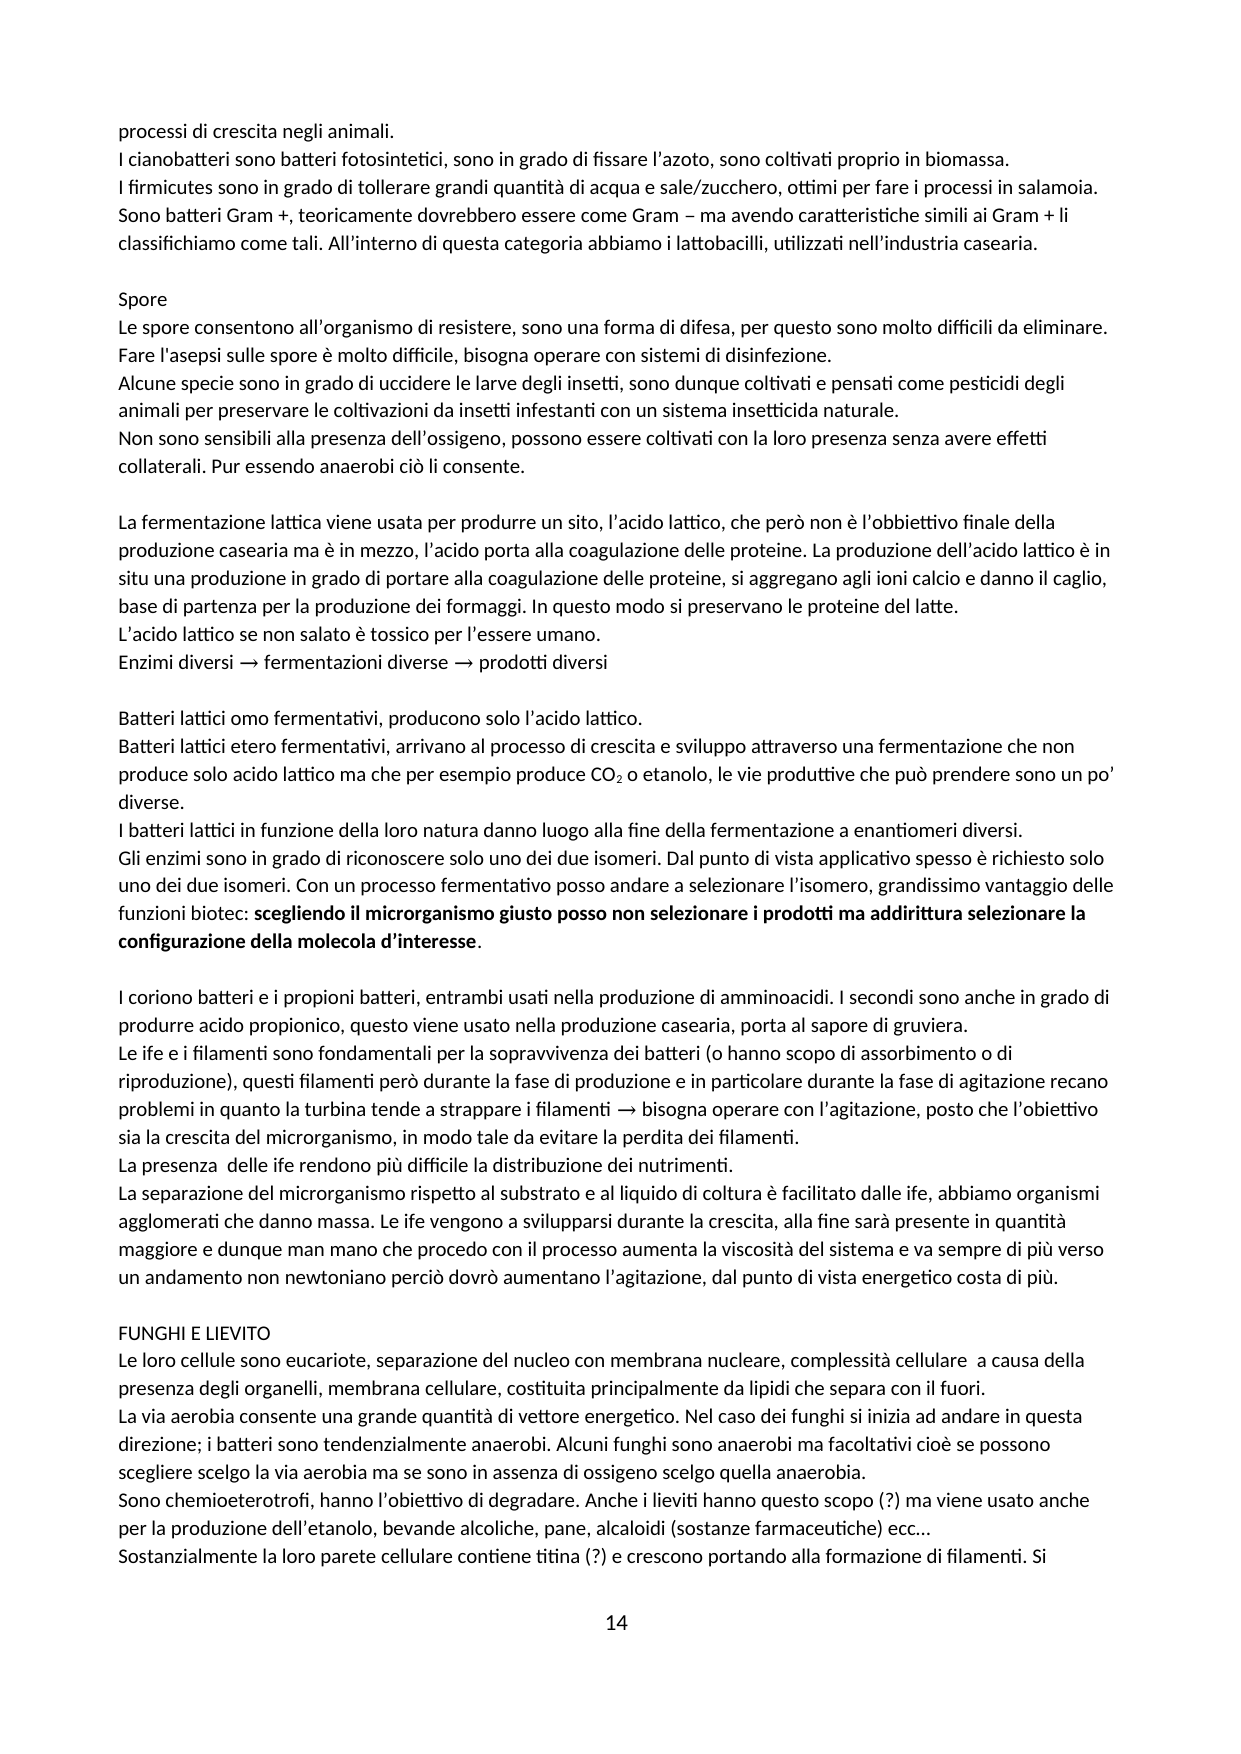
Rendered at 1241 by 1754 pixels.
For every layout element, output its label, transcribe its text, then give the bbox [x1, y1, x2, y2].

text processi di crescita negli animali. I cianobatteri sono batteri fotosintetici, sono in grado di fissare l’azoto, sono coltivati proprio in biomassa. I firmicutes sono in grado di tollerare grandi quantità di acqua e sale/zucchero, ottimi per fare i processi in salamoia. Sono batteri Gram +, teoricamente dovrebbero essere come Gram – ma avendo caratteristiche simili ai Gram + li classifichiamo come tali. All’interno di questa categoria abbiamo i lattobacilli, utilizzati nell’industria casearia. Spore Le spore consentono all’organismo di resistere, sono una forma di difesa, per questo sono molto difficili da eliminare. Fare l'asepsi sulle spore è molto difficile, bisogna operare con sistemi di disinfezione. Alcune specie sono in grado di uccidere le larve degli insetti, sono dunque coltivati e pensati come pesticidi degli animali per preservare le coltivazioni da insetti infestanti con un sistema insetticida naturale. Non sono sensibili alla presenza dell’ossigeno, possono essere coltivati con la loro presenza senza avere effetti collaterali. Pur essendo anaerobi ciò li consente. La fermentazione lattica viene usata per produrre un sito, l’acido lattico, che però non è l’obbiettivo finale della produzione casearia ma è in mezzo, l’acido porta alla coagulazione delle proteine. La produzione dell’acido lattico è in situ una produzione in grado di portare alla coagulazione delle proteine, si aggregano agli ioni calcio e danno il caglio, base di partenza per la produzione dei formaggi. In questo modo si preservano le proteine del latte. L’acido lattico se non salato è tossico per l’essere umano. Enzimi diversi → fermentazioni diverse → prodotti diversi Batteri lattici omo fermentativi, producono solo l’acido lattico. [118, 118, 1122, 731]
text Batteri lattici etero fermentativi, arrivano al processo di crescita e sviluppo attraverso una fermentazione che non produce solo acido lattico ma che per esempio produce CO2 o etanolo, le vie produttive che può prendere sono un po’ diverse. I batteri lattici in funzione della loro natura danno luogo alla fine della fermentazione a enantiomeri diversi. Gli enzimi sono in grado di riconoscere solo uno dei due isomeri. Dal punto di vista applicativo spesso è richiesto solo uno dei due isomeri. Con un processo fermentativo posso andare a selezionare l’isomero, grandissimo vantaggio delle funzioni biotec: scegliendo il microrganismo giusto posso non selezionare i prodotti ma addirittura selezionare la configurazione della molecola d’interesse. I coriono batteri e i propioni batteri, entrambi usati nella produzione di amminoacidi. I secondi sono anche in grado di produrre acido propionico, questo viene usato nella produzione casearia, porta al sapore di gruviera. Le ife e i filamenti sono fondamentali per la sopravvivenza dei batteri (o hanno scopo di assorbimento o di riproduzione), questi filamenti però durante la fase di produzione e in particolare durante la fase di agitazione recano problemi in quanto la turbina tende a strappare i filamenti → bisogna operare con l’agitazione, posto che l’obiettivo sia la crescita del microrganismo, in modo tale da evitare la perdita dei filamenti. La presenza delle ife rendono più difficile la distribuzione dei nutrimenti. La separazione del microrganismo rispetto al substrato e al liquido di coltura è facilitato dalle ife, abbiamo organismi agglomerati che danno massa. Le ife vengono a svilupparsi durante la crescita, alla fine sarà presente in quantità maggiore e dunque man mano che procedo con il processo aumenta la viscosità del sistema e va sempre di più verso un andamento non newtoniano perciò dovrò aumentano l’agitazione, dal punto di vista energetico costa di più. FUNGHI E LIEVITO Le loro cellule sono eucariote, separazione del nucleo con membrana nucleare, complessità cellulare a causa della presenza degli organelli, membrana cellulare, costituita principalmente da lipidi che separa con il fuori. La via aerobia consente una grande quantità di vettore energetico. Nel caso dei funghi si inizia ad andare in questa direzione; i batteri sono tendenzialmente anaerobi. Alcuni funghi sono anaerobi ma facoltativi cioè se possono scegliere scelgo la via aerobia ma se sono in assenza di ossigeno scelgo quella anaerobia. Sono chemioeterotrofi, hanno l’obiettivo di degradare. Anche i lieviti hanno questo scopo (?) ma viene usato anche per la produzione dell’etanolo, bevande alcoliche, pane, alcaloidi (sostanze farmaceutiche) ecc… Sostanzialmente la loro parete cellulare contiene titina (?) e crescono portando alla formazione di filamenti. Si [118, 733, 1122, 1568]
